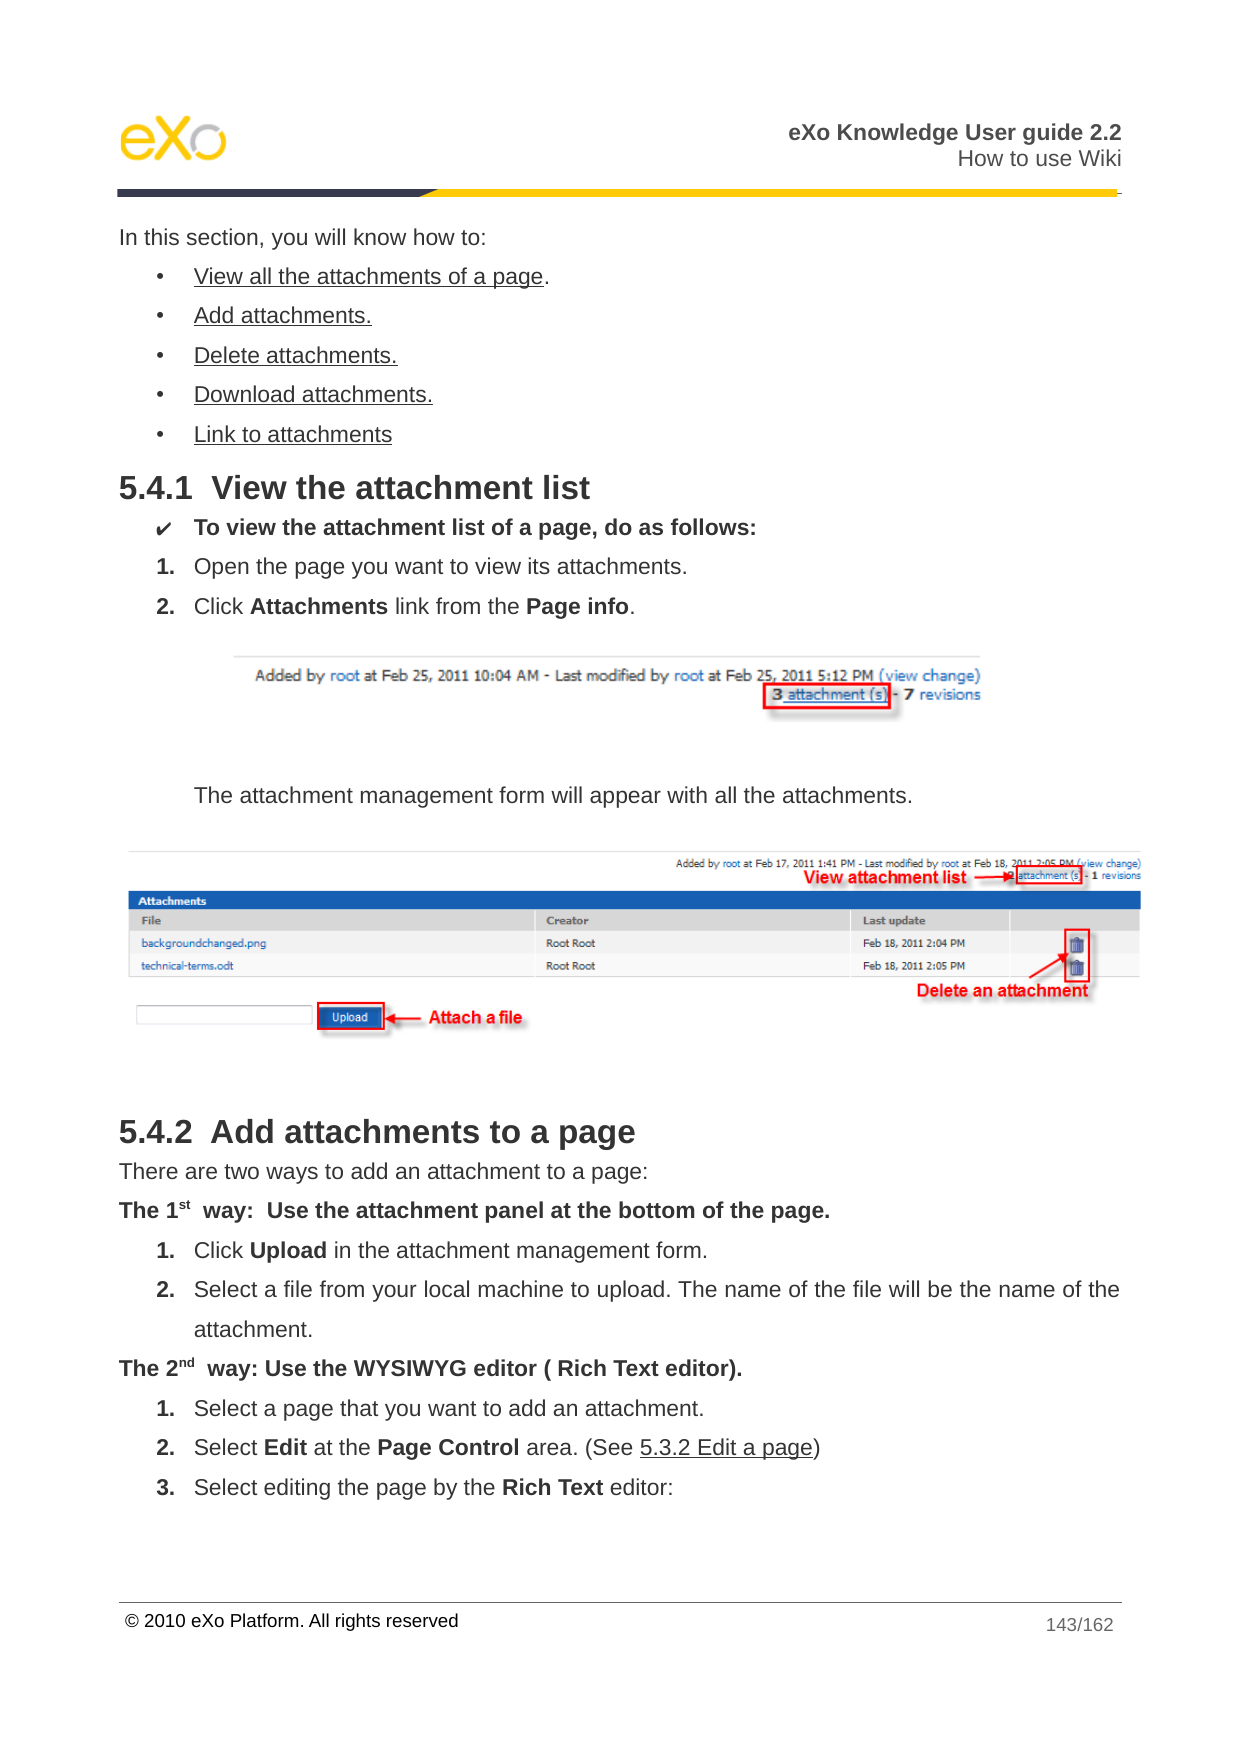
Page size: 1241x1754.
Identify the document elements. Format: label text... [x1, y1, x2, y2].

list View all the attachments of a page. [156, 263, 1122, 289]
picture [117, 189, 1118, 197]
list Open the page you want to view its attachments. [156, 553, 1122, 580]
list Click Attachments link from the Page info. [156, 593, 1122, 619]
list Download attachments. [156, 381, 1122, 408]
subtitle View the attachment list [118, 468, 1122, 506]
picture [120, 823, 1158, 1044]
list Click Upload in the attachment management form. [156, 1237, 1122, 1263]
text There are two ways to add an attachment to a page: [118, 1158, 1122, 1184]
text The 2nd way: Use the WYSIWYG editor ( Rich Text editor). [118, 1355, 1122, 1381]
picture [233, 653, 1007, 722]
list Add attachments. [156, 302, 1122, 329]
list To view the attachment list of a page, do as follows: [156, 514, 1122, 540]
list Select a page that you want to add an attachment. [156, 1394, 1122, 1421]
text In this section, you will know how to: [118, 223, 1122, 250]
list Delete attachments. [156, 342, 1122, 368]
picture [120, 115, 227, 161]
list Select a file from your local machine to upload. The name of the file will be the name of the attachment. [156, 1276, 1122, 1342]
text The 1st way: Use the attachment panel at the bottom of the page. [118, 1197, 1122, 1223]
list Select Edit at the Page Control area. (See 5.3.2 Edit a page) [156, 1434, 1122, 1460]
list Select editing the page by the Rich Text editor: [156, 1473, 1122, 1500]
list The attachment management form will appear with all the attachments. [156, 782, 1122, 808]
subtitle Add attachments to a page [118, 1112, 1122, 1150]
list Link to attachments [156, 421, 1122, 447]
